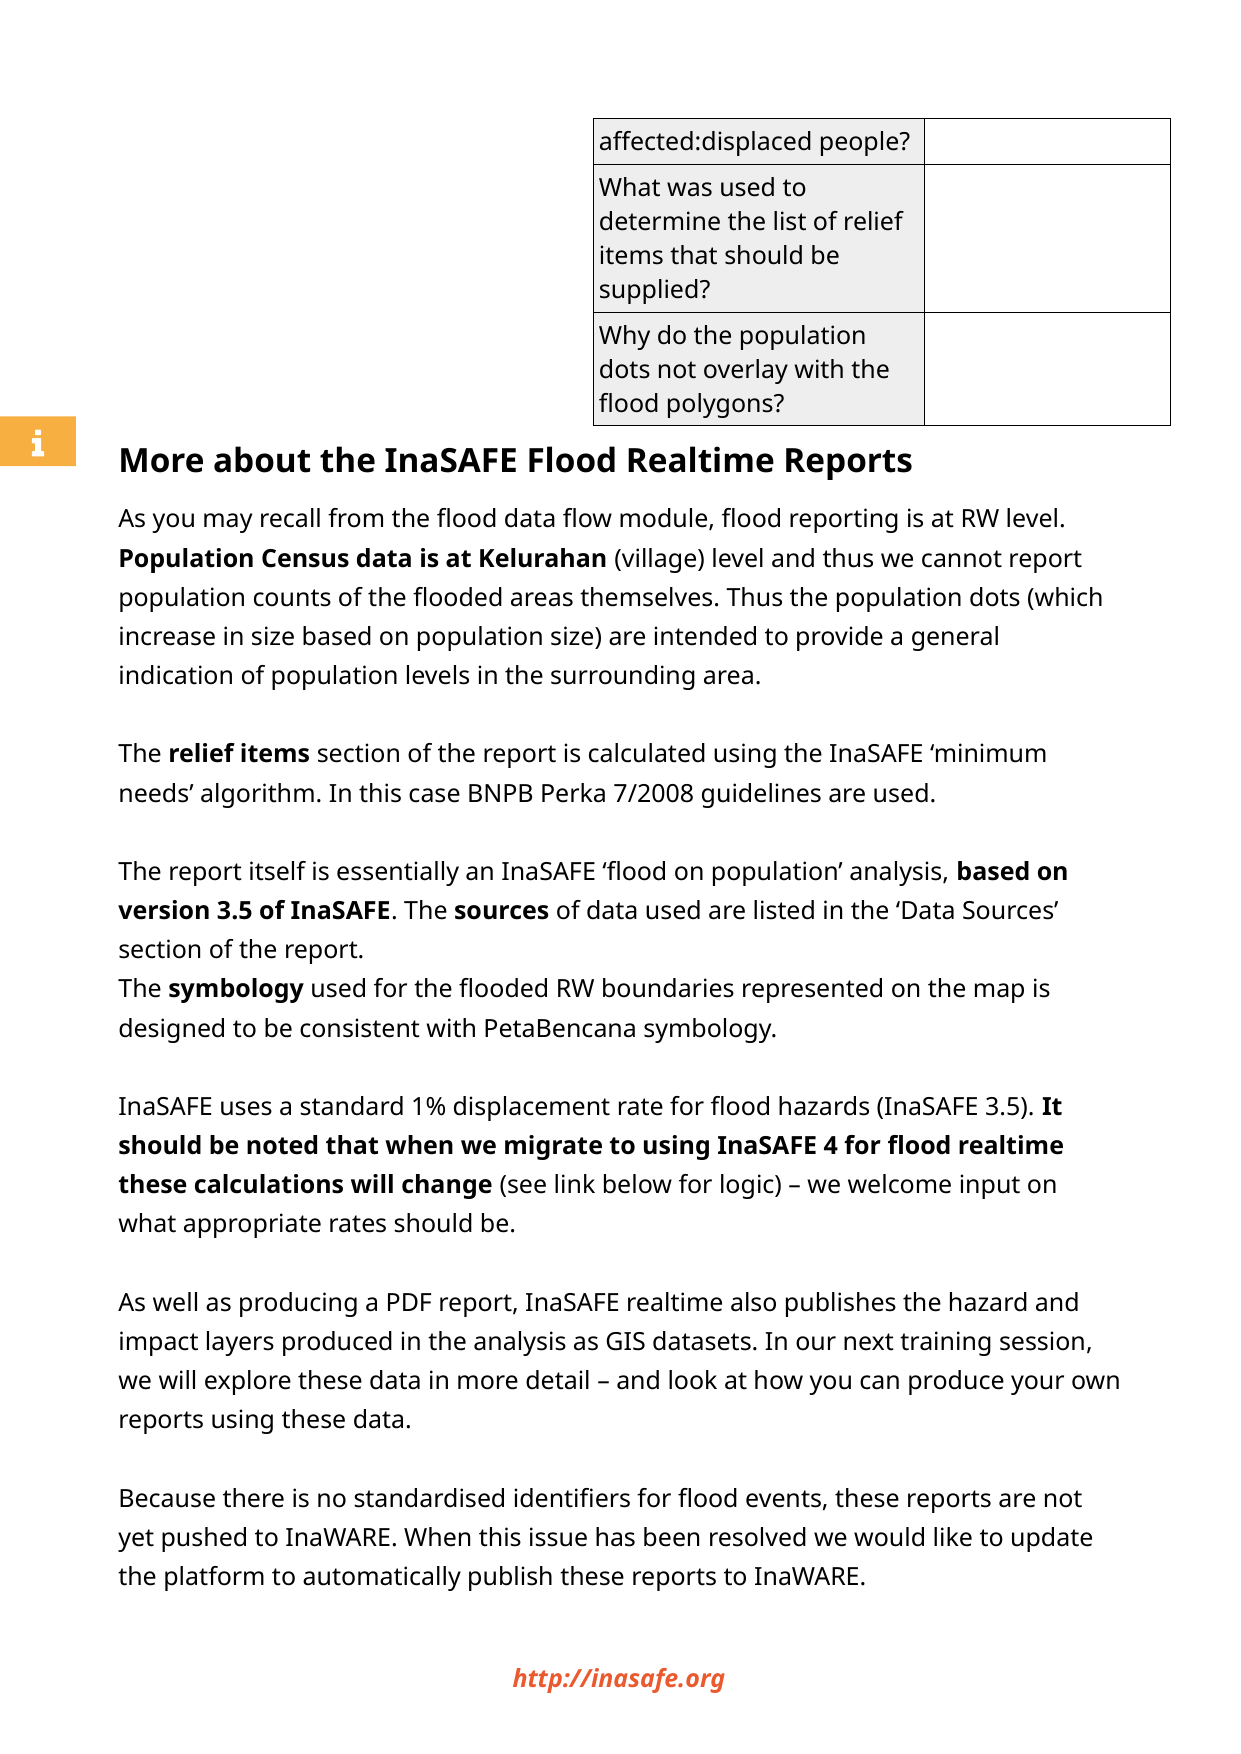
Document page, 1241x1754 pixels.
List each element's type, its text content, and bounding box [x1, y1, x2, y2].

text The relief items section of the report is calculated using the InaSAFE ‘minimum needs’ algorithm. In this case BNPB Perka 7/2008 guidelines are used. [118, 736, 1122, 809]
subtitle More about the InaSAFE Flood Realtime Reports [118, 437, 1122, 483]
text As you may recall from the flood data flow module, flood reporting is at RW level. Population Census data is at Kelurahan (village) level and thus we cannot report population counts of the flooded areas themselves. Thus the population dots (which increase in size based on population size) are intended to provide a general indication of population levels in the surrounding area. [118, 501, 1122, 692]
table_cell What was used to determine the list of relief items that should be supplied? [594, 165, 924, 312]
table_cell Why do the population dots not overlay with the flood polygons? [594, 313, 924, 425]
text As well as producing a PDF report, InaSAFE realtime also publishes the hazard and impact layers produced in the analysis as GIS datasets. In our next training session, we will explore these data in more detail – and look at how you can produce your own reports using these data. [118, 1284, 1122, 1436]
table_cell [925, 165, 1170, 312]
text InaSAFE uses a standard 1% displacement rate for flood hazards (InaSAFE 3.5). It should be noted that when we migrate to using InaSAFE 4 for flood realtime these calculations will change (see link below for logic) – we welcome input on what appropriate rates should be. [118, 1089, 1122, 1240]
table_cell affected:displaced people? [594, 119, 924, 164]
text The symbology used for the flooded RW boundaries represented on the map is designed to be consistent with PetaBencana symbology. [118, 971, 1122, 1044]
text Because there is no standardised identifiers for flood events, these reports are not yet pushed to InaWARE. When this issue has been resolved we would like to update the platform to automatically publish these reports to InaWARE. [118, 1480, 1122, 1593]
table_cell [925, 119, 1170, 164]
table_cell [925, 313, 1170, 425]
text The report itself is essentially an InaSAFE ‘flood on population’ analysis, based on version 3.5 of InaSAFE. The sources of data used are listed in the ‘Data Sources’ section of the report. [118, 854, 1122, 966]
